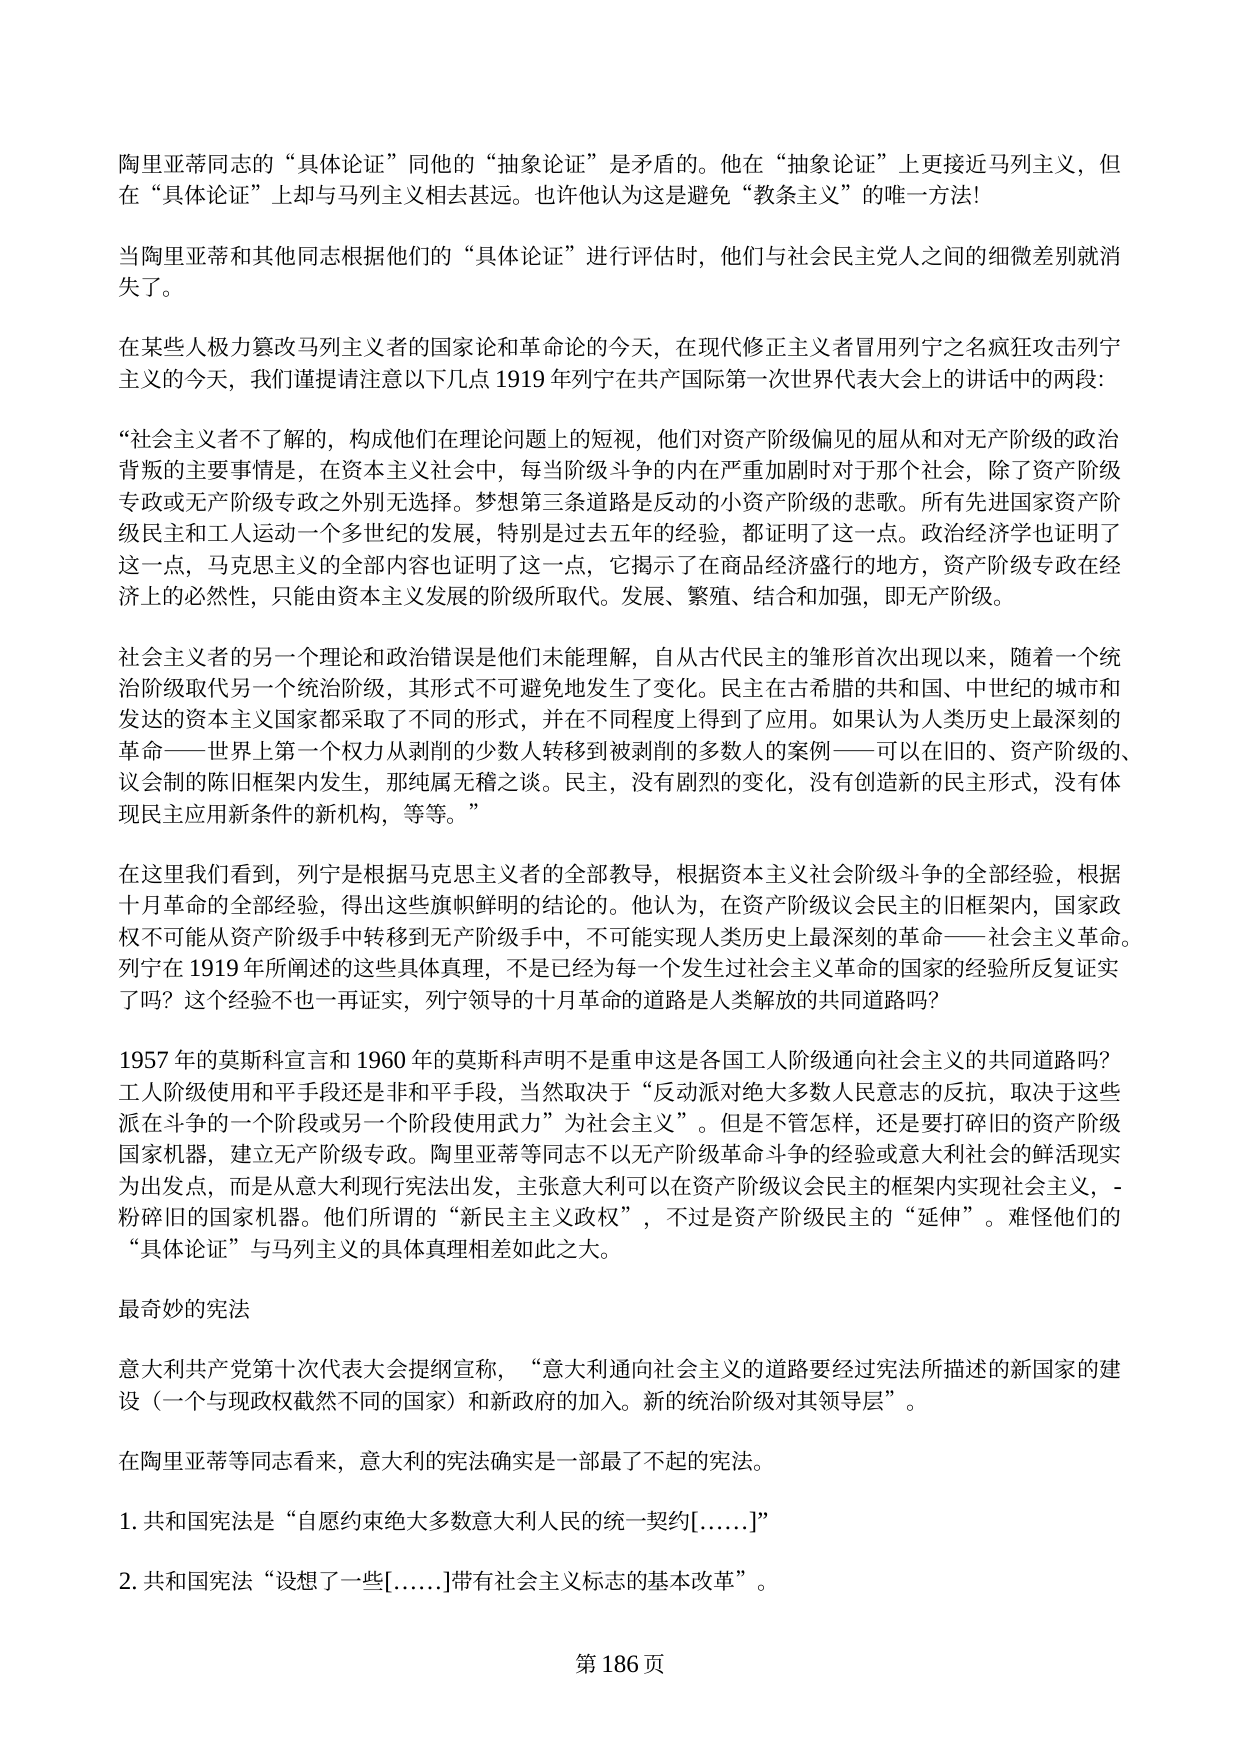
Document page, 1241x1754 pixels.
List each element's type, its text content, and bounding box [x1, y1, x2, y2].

text 在陶里亚蒂等同志看来，意大利的宪法确实是一部最了不起的宪法。 [118, 1444, 1122, 1476]
text 1957年的莫斯科宣言和1960年的莫斯科声明不是重申这是各国工人阶级通向社会主义的共同道路吗？工人阶级使用和平手段还是非和平手段，当然取决于“反动派对绝大多数人民意志的反抗，取决于这些派在斗争的一个阶段或另一个阶段使用武力”为社会主义”。但是不管怎样，还是要打碎旧的资产阶级国家机器，建立无产阶级专政。陶里亚蒂等同志不以无产阶级革命斗争的经验或意大利社会的鲜活现实为出发点，而是从意大利现行宪法出发，主张意大利可以在资产阶级议会民主的框架内实现社会主义，- 粉碎旧的国家机器。他们所谓的“新民主主义政权”，不过是资产阶级民主的“延伸”。难怪他们的“具体论证”与马列主义的具体真理相差如此之大。 [118, 1043, 1122, 1263]
text 2. 共和国宪法“设想了一些[……]带有社会主义标志的基本改革”。 [118, 1564, 1122, 1596]
text 在这里我们看到，列宁是根据马克思主义者的全部教导，根据资本主义社会阶级斗争的全部经验，根据十月革命的全部经验，得出这些旗帜鲜明的结论的。他认为，在资产阶级议会民主的旧框架内，国家政权不可能从资产阶级手中转移到无产阶级手中，不可能实现人类历史上最深刻的革命——社会主义革命。列宁在1919年所阐述的这些具体真理，不是已经为每一个发生过社会主义革命的国家的经验所反复证实了吗？这个经验不也一再证实，列宁领导的十月革命的道路是人类解放的共同道路吗？ [118, 857, 1122, 1014]
text “社会主义者不了解的，构成他们在理论问题上的短视，他们对资产阶级偏见的屈从和对无产阶级的政治背叛的主要事情是，在资本主义社会中，每当阶级斗争的内在严重加剧时对于那个社会，除了资产阶级专政或无产阶级专政之外别无选择。梦想第三条道路是反动的小资产阶级的悲歌。所有先进国家资产阶级民主和工人运动一个多世纪的发展，特别是过去五年的经验，都证明了这一点。政治经济学也证明了这一点，马克思主义的全部内容也证明了这一点，它揭示了在商品经济盛行的地方，资产阶级专政在经济上的必然性，只能由资本主义发展的阶级所取代。发展、繁殖、结合和加强，即无产阶级。 [118, 422, 1122, 611]
text 意大利共产党第十次代表大会提纲宣称，“意大利通向社会主义的道路要经过宪法所描述的新国家的建设（一个与现政权截然不同的国家）和新政府的加入。新的统治阶级对其领导层”。 [118, 1352, 1122, 1415]
text 1. 共和国宪法是“自愿约束绝大多数意大利人民的统一契约[……]” [118, 1504, 1122, 1536]
text 陶里亚蒂同志的“具体论证”同他的“抽象论证”是矛盾的。他在“抽象论证”上更接近马列主义，但在“具体论证”上却与马列主义相去甚远。也许他认为这是避免“教条主义”的唯一方法！ [118, 147, 1122, 210]
text 最奇妙的宪法 [118, 1292, 1122, 1324]
text 社会主义者的另一个理论和政治错误是他们未能理解，自从古代民主的雏形首次出现以来，随着一个统治阶级取代另一个统治阶级，其形式不可避免地发生了变化。民主在古希腊的共和国、中世纪的城市和发达的资本主义国家都采取了不同的形式，并在不同程度上得到了应用。如果认为人类历史上最深刻的革命——世界上第一个权力从剥削的少数人转移到被剥削的多数人的案例——可以在旧的、资产阶级的、议会制的陈旧框架内发生，那纯属无稽之谈。民主，没有剧烈的变化，没有创造新的民主形式，没有体现民主应用新条件的新机构，等等。” [118, 640, 1122, 828]
text 当陶里亚蒂和其他同志根据他们的“具体论证”进行评估时，他们与社会民主党人之间的细微差别就消失了。 [118, 239, 1122, 302]
text 在某些人极力篡改马列主义者的国家论和革命论的今天，在现代修正主义者冒用列宁之名疯狂攻击列宁主义的今天，我们谨提请注意以下几点1919年列宁在共产国际第一次世界代表大会上的讲话中的两段： [118, 331, 1122, 393]
